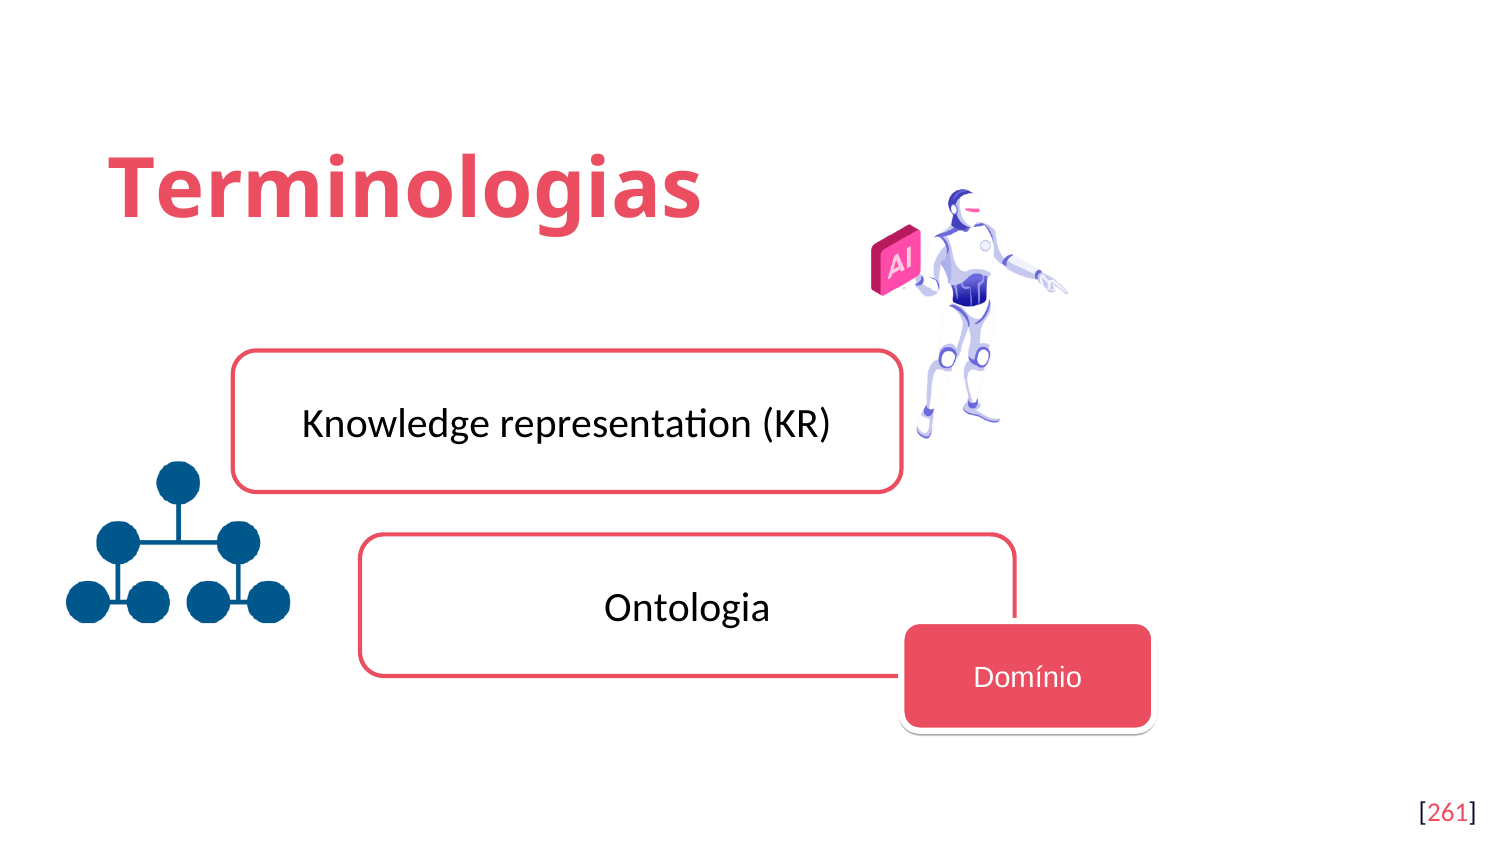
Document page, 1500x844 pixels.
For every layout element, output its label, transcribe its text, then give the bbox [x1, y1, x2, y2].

text_box Knowledge representation (KR) [232, 350, 902, 492]
text_box Domínio [901, 620, 1155, 731]
picture [52, 453, 307, 624]
slide_number [261] [1403, 779, 1494, 844]
picture [853, 181, 1083, 448]
text_box Terminologias [92, 104, 738, 243]
text_box Ontologia [360, 534, 1015, 676]
